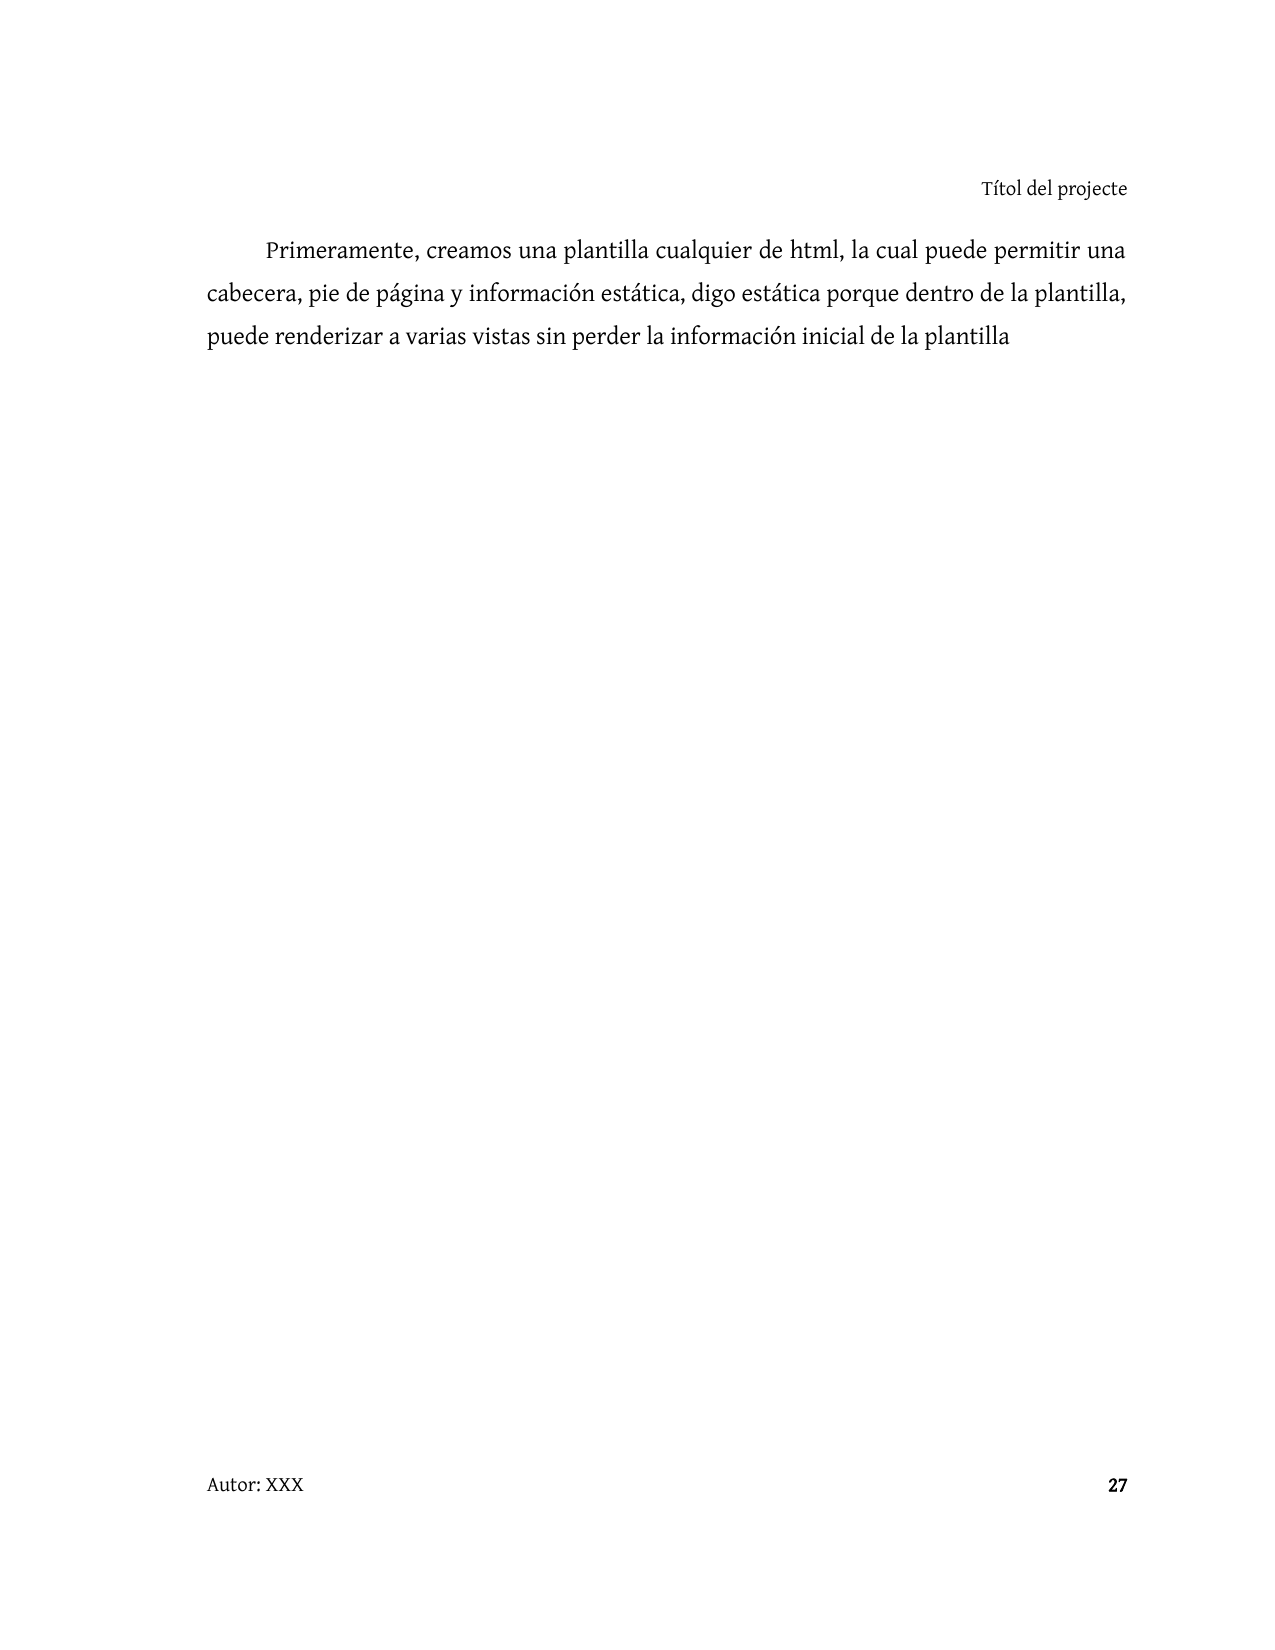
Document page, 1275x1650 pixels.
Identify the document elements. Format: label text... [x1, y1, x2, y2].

text Primeramente, creamos una plantilla cualquier de html, la cual puede permitir una cabecera, pie de página y información estática, digo estática porque dentro de la plantilla, puede renderizar a varias vistas sin perder la información inicial de la plantilla [207, 236, 1127, 351]
